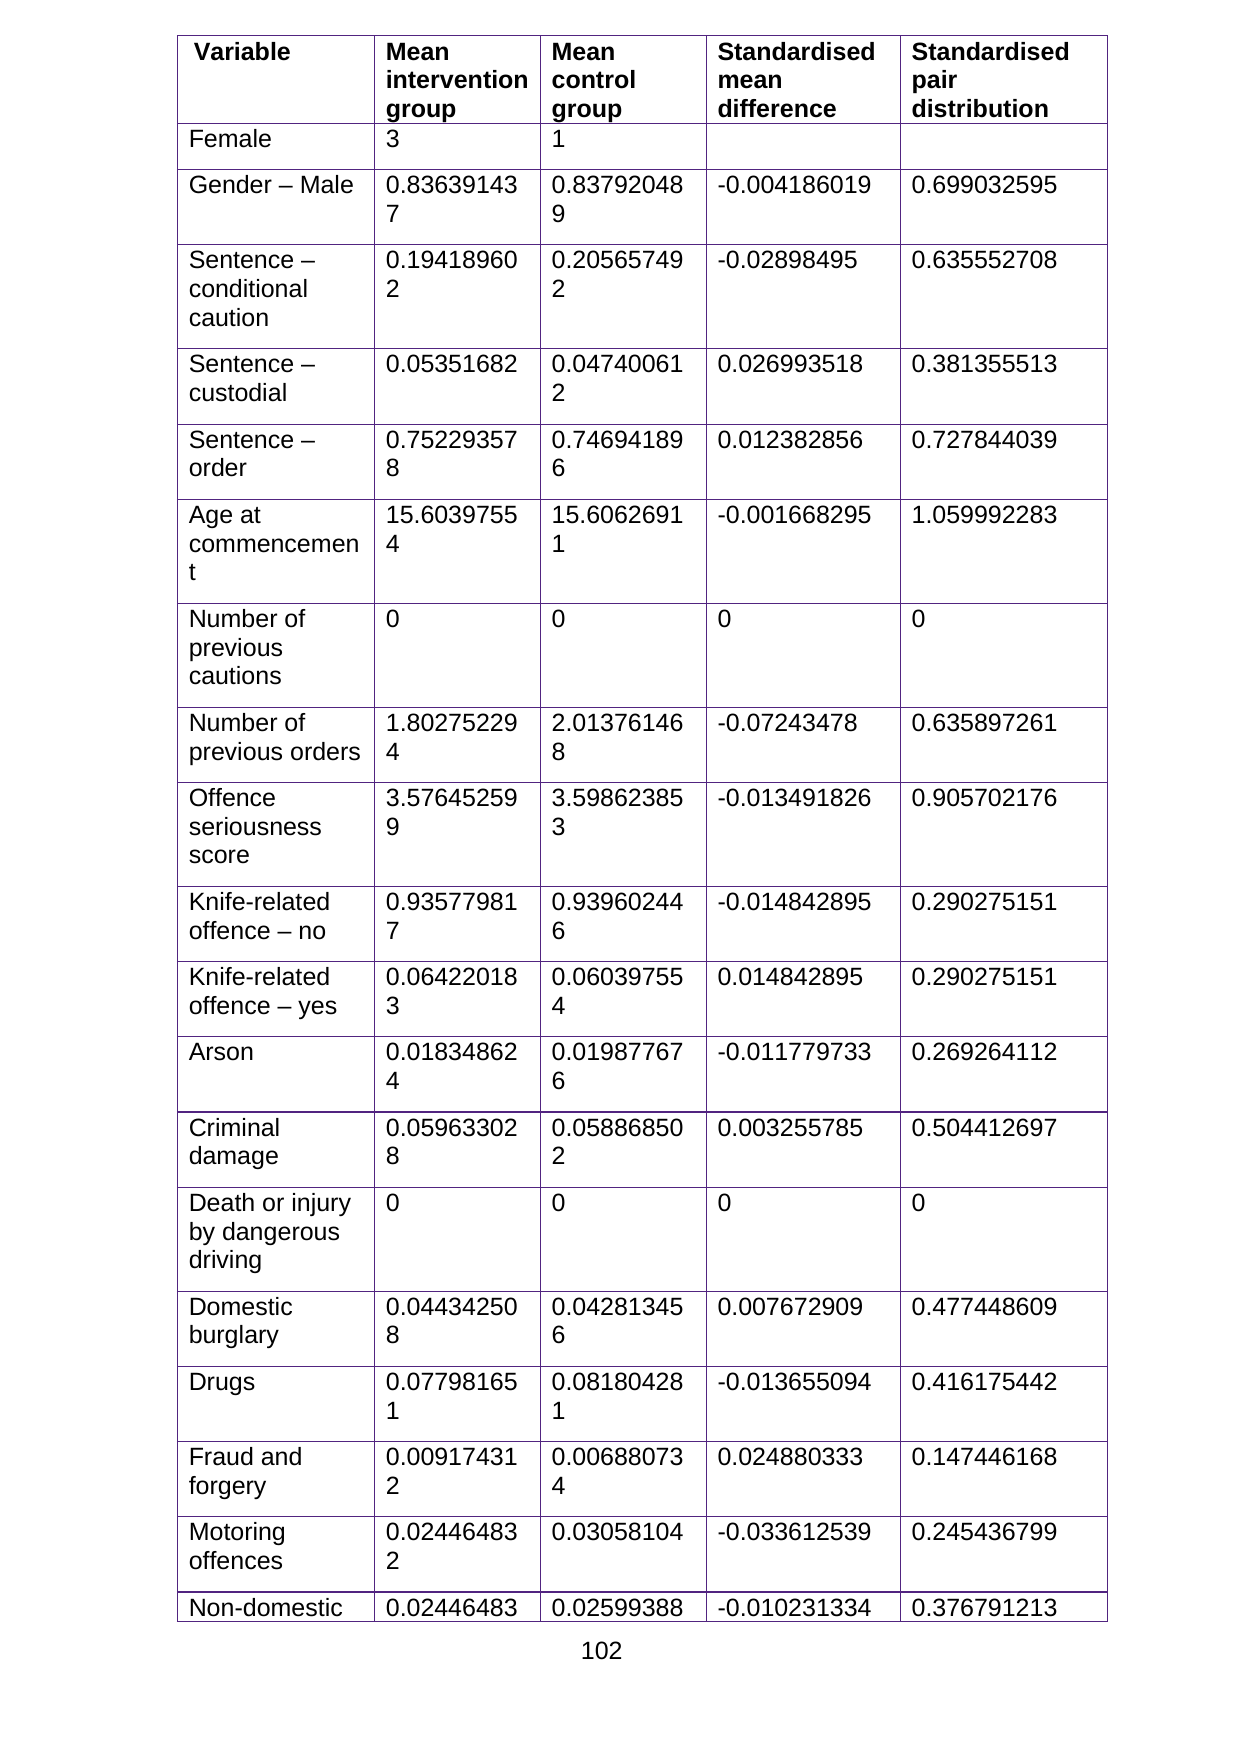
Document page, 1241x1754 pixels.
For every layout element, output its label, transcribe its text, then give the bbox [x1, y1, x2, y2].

table_cell 1 [541, 124, 706, 169]
table_cell Number of previous cautions [178, 604, 374, 707]
table_cell Female [178, 124, 374, 169]
table_cell [901, 124, 1107, 169]
table_cell Sentence – order [178, 425, 374, 499]
table_cell 0.02599388 [541, 1593, 706, 1621]
table_cell 0.836391437 [375, 170, 540, 244]
table_cell Fraud and forgery [178, 1442, 374, 1516]
table_cell -0.004186019 [707, 170, 900, 244]
table_cell 3.576452599 [375, 783, 540, 886]
table_cell -0.013491826 [707, 783, 900, 886]
table_cell Death or injury by dangerous driving [178, 1188, 374, 1291]
table_cell 0.044342508 [375, 1292, 540, 1366]
table_cell 0.019877676 [541, 1037, 706, 1111]
table_cell 1.059992283 [901, 500, 1107, 603]
table_cell 0.024880333 [707, 1442, 900, 1516]
table_cell Offence seriousness score [178, 783, 374, 886]
table_cell 0.905702176 [901, 783, 1107, 886]
table_cell 0 [707, 1188, 900, 1291]
table_cell Motoring offences [178, 1517, 374, 1591]
table_cell 0.007672909 [707, 1292, 900, 1366]
table_header Standardised pair distribution [901, 36, 1107, 123]
table_cell 0.059633028 [375, 1113, 540, 1187]
table_cell 15.60626911 [541, 500, 706, 603]
table_cell 0.699032595 [901, 170, 1107, 244]
table_cell 0 [375, 604, 540, 707]
table_cell 0.012382856 [707, 425, 900, 499]
table_cell 0 [901, 1188, 1107, 1291]
table_cell 0.416175442 [901, 1367, 1107, 1441]
table_cell 0.026993518 [707, 349, 900, 423]
table_header Mean intervention group [375, 36, 540, 123]
table_cell 3.598623853 [541, 783, 706, 886]
table_cell -0.010231334 [707, 1593, 900, 1621]
table_cell [707, 124, 900, 169]
table_cell 0 [375, 1188, 540, 1291]
table_cell Age at commencement [178, 500, 374, 603]
table_cell 15.60397554 [375, 500, 540, 603]
table_cell 0.381355513 [901, 349, 1107, 423]
table_cell -0.02898495 [707, 245, 900, 348]
table_cell Non-domestic [178, 1593, 374, 1621]
table_cell Number of previous orders [178, 708, 374, 782]
table_cell 0.376791213 [901, 1593, 1107, 1621]
table_cell 0 [541, 1188, 706, 1291]
table_cell 0.727844039 [901, 425, 1107, 499]
table_header Mean control group [541, 36, 706, 123]
table_cell 0 [541, 604, 706, 707]
table_cell 0.746941896 [541, 425, 706, 499]
table_cell 0.504412697 [901, 1113, 1107, 1187]
table_cell 0.009174312 [375, 1442, 540, 1516]
table_cell Knife-related offence – no [178, 887, 374, 961]
table_cell 0.635897261 [901, 708, 1107, 782]
table_cell Arson [178, 1037, 374, 1111]
table_cell 0.058868502 [541, 1113, 706, 1187]
table_cell -0.001668295 [707, 500, 900, 603]
table_cell 0.245436799 [901, 1517, 1107, 1591]
table_cell 2.013761468 [541, 708, 706, 782]
table_cell 0.03058104 [541, 1517, 706, 1591]
table_cell 0.003255785 [707, 1113, 900, 1187]
table_cell 0.02446483 [375, 1593, 540, 1621]
table_cell 0.205657492 [541, 245, 706, 348]
table_cell 0.290275151 [901, 962, 1107, 1036]
table_cell -0.07243478 [707, 708, 900, 782]
table_cell 0.014842895 [707, 962, 900, 1036]
table_cell 0.837920489 [541, 170, 706, 244]
table_cell -0.033612539 [707, 1517, 900, 1591]
table_cell Domestic burglary [178, 1292, 374, 1366]
table_cell Sentence – custodial [178, 349, 374, 423]
table_cell -0.013655094 [707, 1367, 900, 1441]
table_cell 0.269264112 [901, 1037, 1107, 1111]
table_cell 0.194189602 [375, 245, 540, 348]
table_cell 0.024464832 [375, 1517, 540, 1591]
table_cell 0 [901, 604, 1107, 707]
table_cell 3 [375, 124, 540, 169]
table_cell 0.042813456 [541, 1292, 706, 1366]
table_cell 0.060397554 [541, 962, 706, 1036]
table_header Standardised mean difference [707, 36, 900, 123]
table_cell 1.802752294 [375, 708, 540, 782]
table_cell 0 [707, 604, 900, 707]
table_cell 0.635552708 [901, 245, 1107, 348]
table_cell Gender – Male [178, 170, 374, 244]
table_cell -0.011779733 [707, 1037, 900, 1111]
table_cell -0.014842895 [707, 887, 900, 961]
table_cell 0.077981651 [375, 1367, 540, 1441]
table_cell Sentence – conditional caution [178, 245, 374, 348]
table_cell 0.081804281 [541, 1367, 706, 1441]
table_cell Criminal damage [178, 1113, 374, 1187]
table_cell 0.752293578 [375, 425, 540, 499]
table_cell Drugs [178, 1367, 374, 1441]
table_cell 0.147446168 [901, 1442, 1107, 1516]
table_cell 0.018348624 [375, 1037, 540, 1111]
table_cell 0.047400612 [541, 349, 706, 423]
table_cell 0.006880734 [541, 1442, 706, 1516]
table_header Variable [178, 36, 374, 123]
table_cell 0.477448609 [901, 1292, 1107, 1366]
table_cell 0.290275151 [901, 887, 1107, 961]
table_cell 0.05351682 [375, 349, 540, 423]
table_cell 0.935779817 [375, 887, 540, 961]
table_cell 0.939602446 [541, 887, 706, 961]
table_cell Knife-related offence – yes [178, 962, 374, 1036]
table_cell 0.064220183 [375, 962, 540, 1036]
